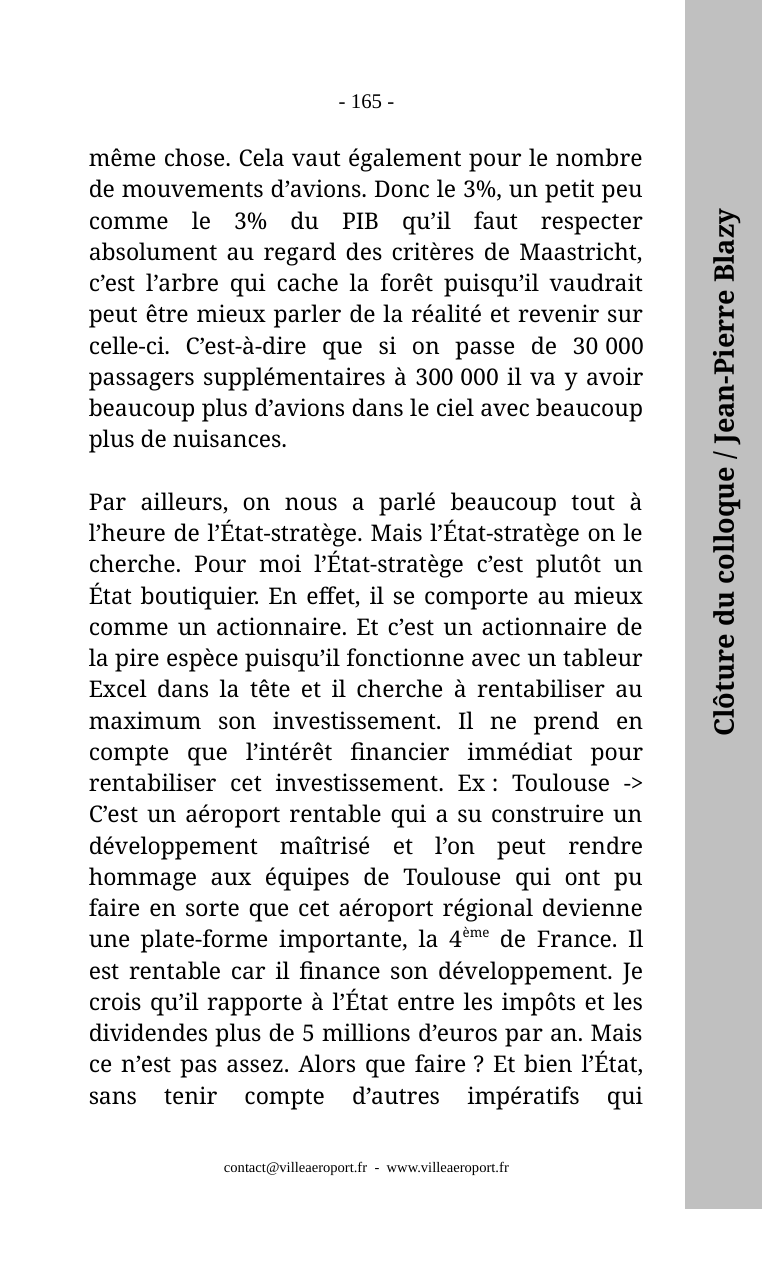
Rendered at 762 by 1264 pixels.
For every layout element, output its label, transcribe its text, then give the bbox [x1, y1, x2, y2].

text Par ailleurs, on nous a parlé beaucoup tout à l’heure de l’État-stratège. Mais l’État-stratège on le cherche. Pour moi l’État-stratège c’est plutôt un État boutiquier. En effet, il se comporte au mieux comme un actionnaire. Et c’est un actionnaire de la pire espèce puisqu’il fonctionne avec un tableur Excel dans la tête et il cherche à rentabiliser au maximum son investissement. Il ne prend en compte que l’intérêt financier immédiat pour rentabiliser cet investissement. Ex : Toulouse -> C’est un aéroport rentable qui a su construire un développement maîtrisé et l’on peut rendre hommage aux équipes de Toulouse qui ont pu faire en sorte que cet aéroport régional devienne une plate-forme importante, la 4ème de France. Il est rentable car il finance son développement. Je crois qu’il rapporte à l’État entre les impôts et les dividendes plus de 5 millions d’euros par an. Mais ce n’est pas assez. Alors que faire ? Et bien l’État, sans tenir compte d’autres impératifs qui [88, 486, 644, 1111]
text Clôture du colloque / Jean-Pierre Blazy [685, 187, 762, 737]
text même chose. Cela vaut également pour le nombre de mouvements d’avions. Donc le 3%, un petit peu comme le 3% du PIB qu’il faut respecter absolument au regard des critères de Maastricht, c’est l’arbre qui cache la forêt puisqu’il vaudrait peut être mieux parler de la réalité et revenir sur celle-ci. C’est-à-dire que si on passe de 30 000 passagers supplémentaires à 300 000 il va y avoir beaucoup plus d’avions dans le ciel avec beaucoup plus de nuisances. [88, 142, 644, 454]
